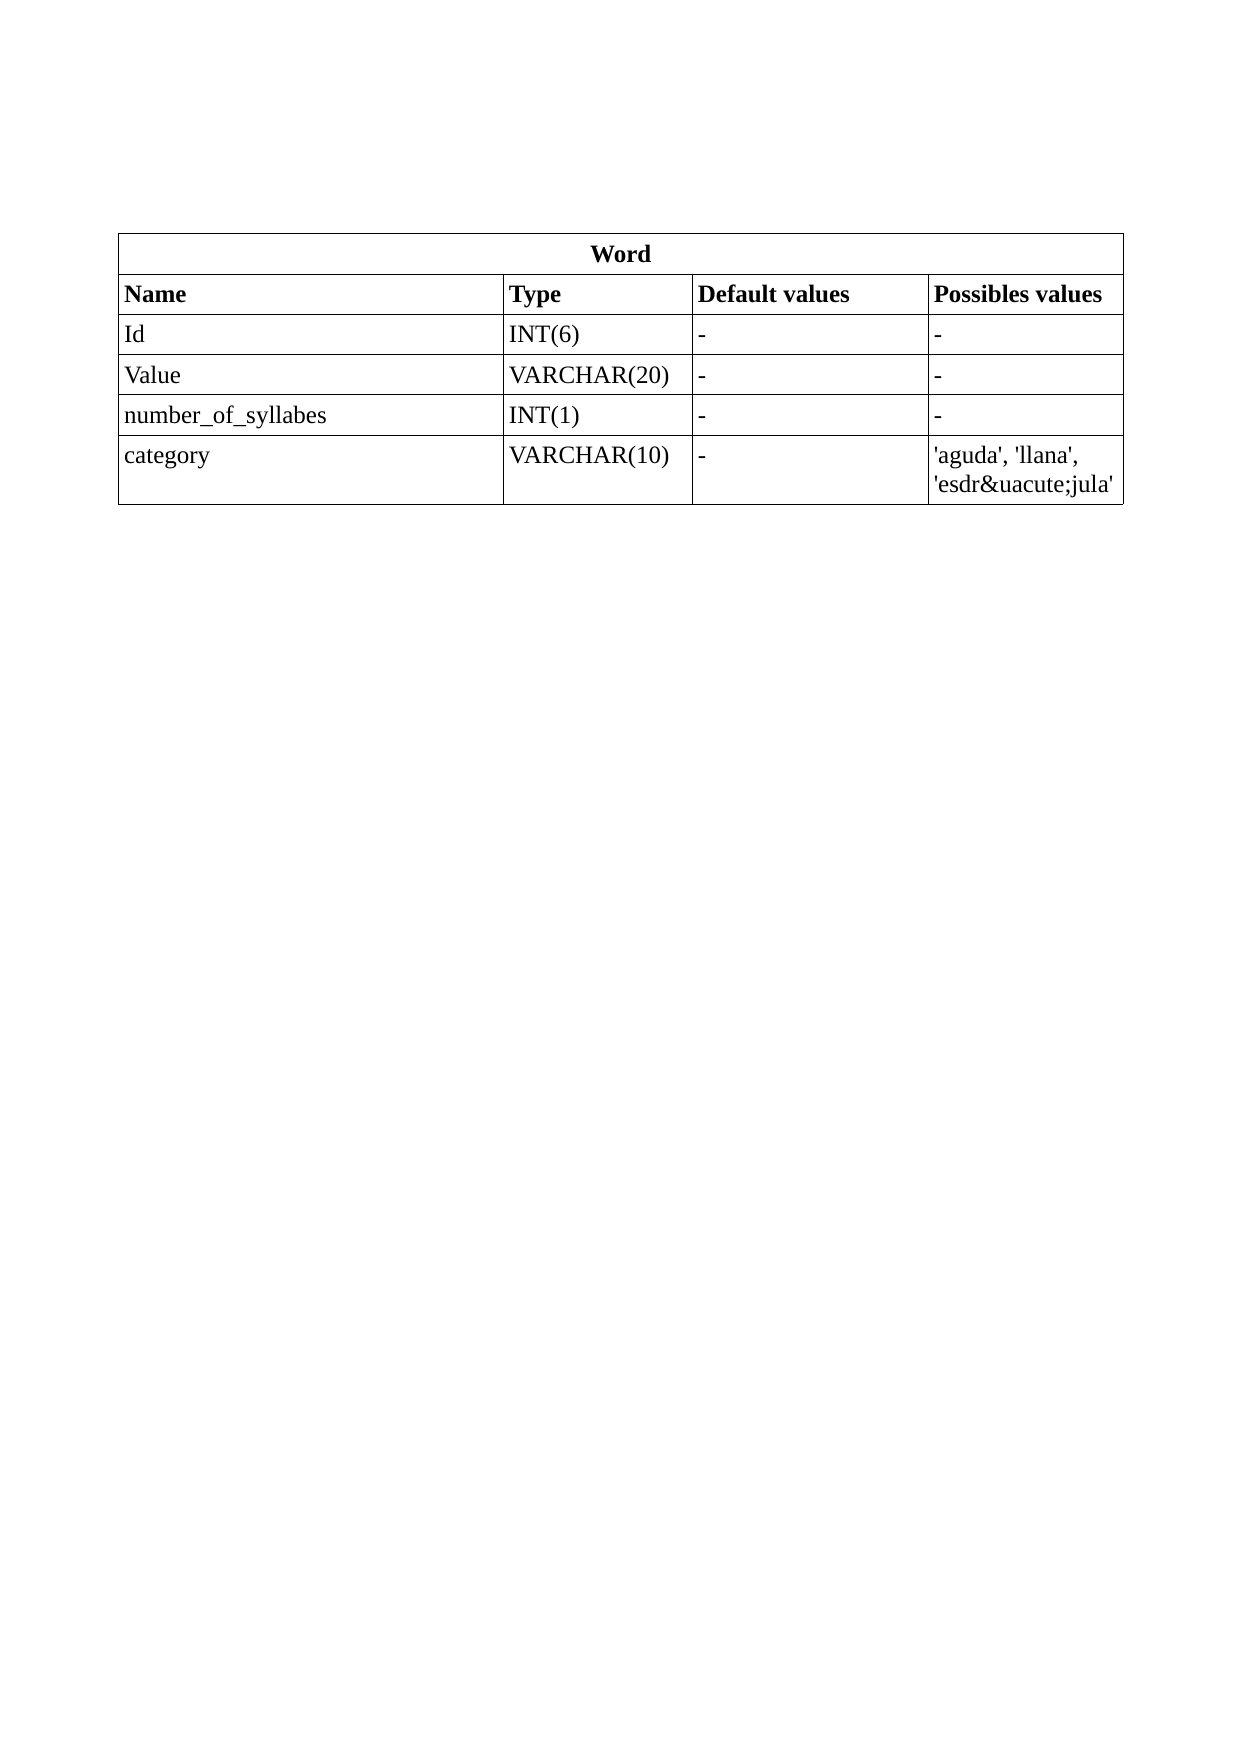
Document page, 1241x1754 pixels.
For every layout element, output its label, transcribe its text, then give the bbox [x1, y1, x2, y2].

table_cell Possibles values [929, 275, 1123, 314]
table_cell category [119, 436, 503, 504]
table_cell VARCHAR(20) [504, 355, 692, 394]
table_cell Name [119, 275, 503, 314]
table_header Word [119, 234, 1123, 273]
table_cell INT(6) [504, 315, 692, 354]
table_cell - [929, 355, 1123, 394]
table_cell 'aguda', 'llana', 'esdr&uacute;jula' [929, 436, 1123, 504]
table_cell Value [119, 355, 503, 394]
table_cell - [929, 315, 1123, 354]
table_cell number_of_syllabes [119, 395, 503, 435]
table_cell - [693, 436, 928, 504]
table_cell Default values [693, 275, 928, 314]
table_cell - [693, 355, 928, 394]
table_cell VARCHAR(10) [504, 436, 692, 504]
table_cell Id [119, 315, 503, 354]
table_cell - [693, 395, 928, 435]
table_cell INT(1) [504, 395, 692, 435]
table_cell Type [504, 275, 692, 314]
table_cell - [929, 395, 1123, 435]
table_cell - [693, 315, 928, 354]
